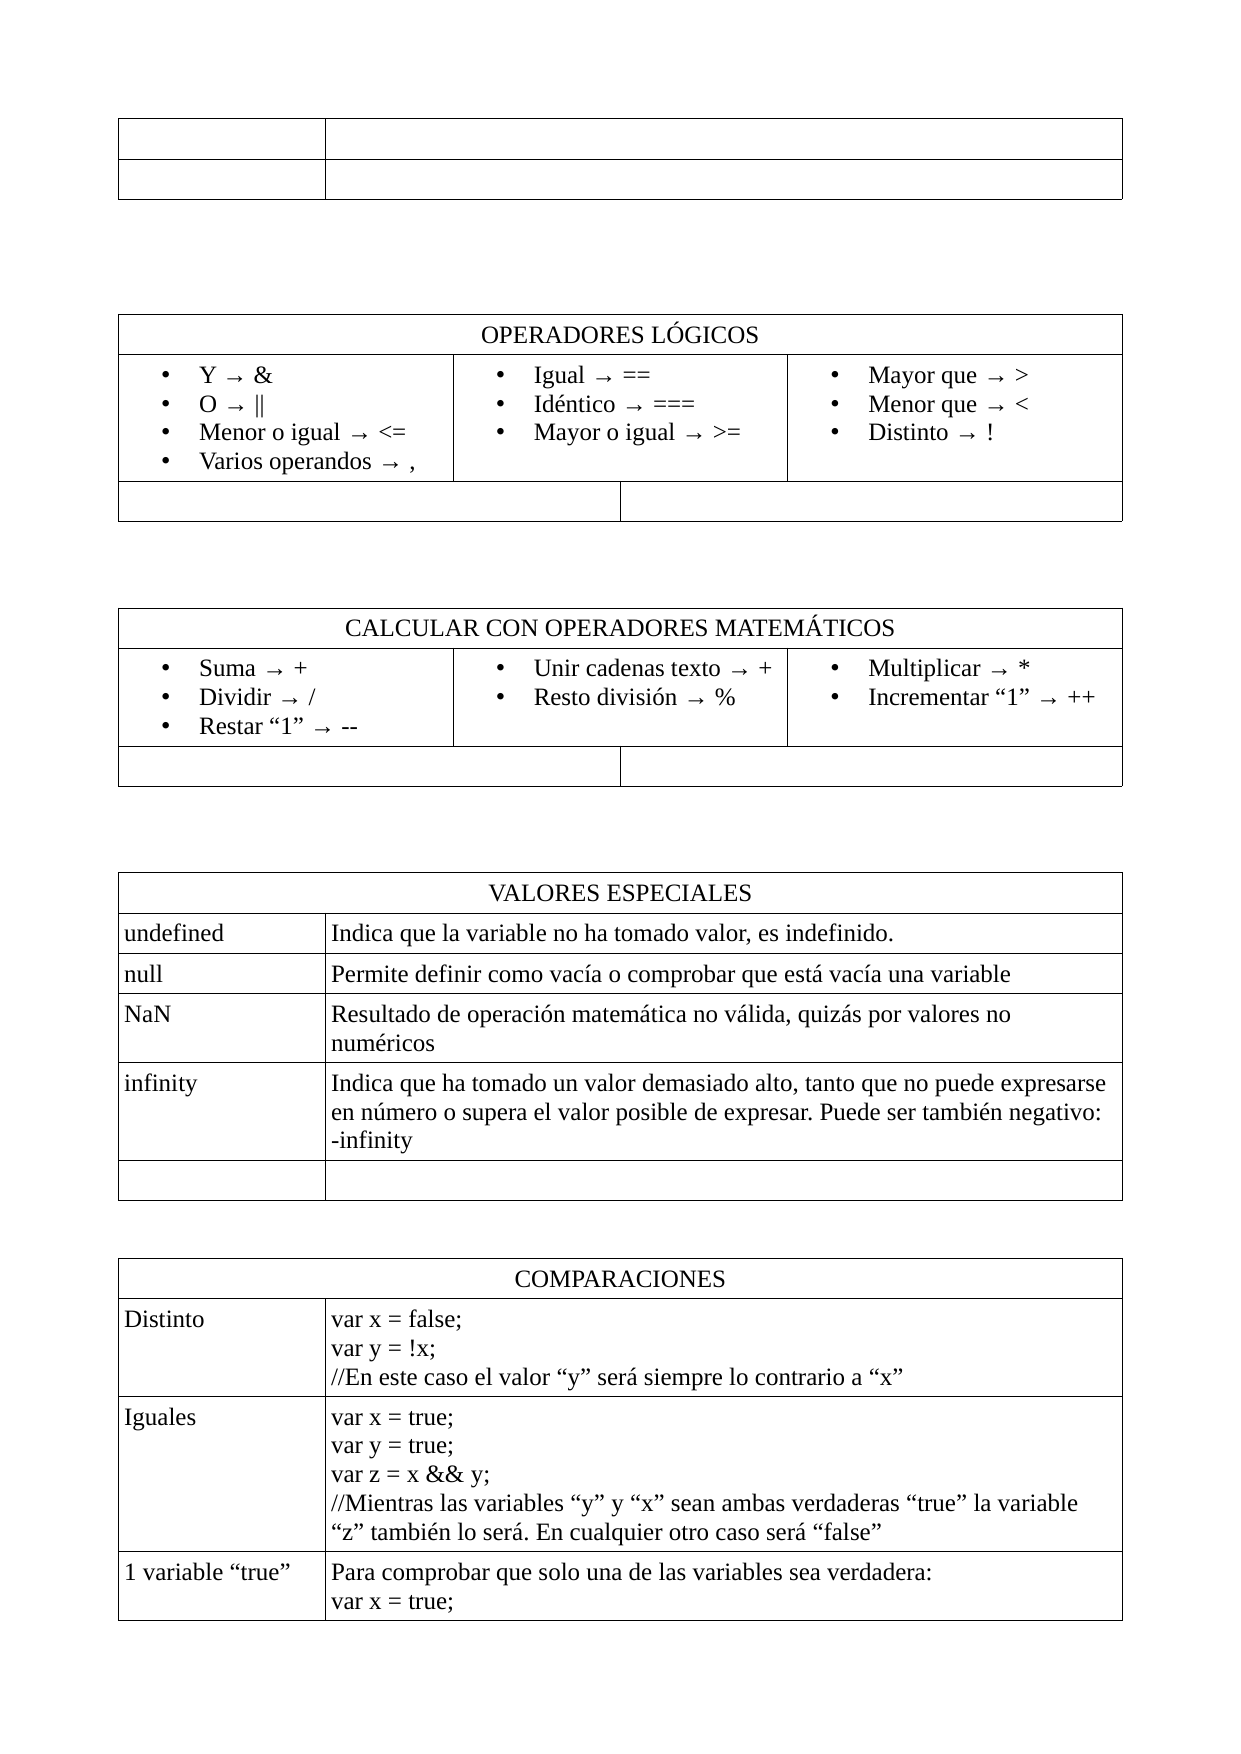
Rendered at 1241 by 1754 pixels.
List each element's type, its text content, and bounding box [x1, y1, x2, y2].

table_cell [326, 119, 1122, 158]
table_cell Para comprobar que solo una de las variables sea verdadera: var x = true; [326, 1552, 1122, 1620]
table_cell undefined [119, 914, 325, 953]
table_cell Indica que ha tomado un valor demasiado alto, tanto que no puede expresarse en número o supera el valor posible de expresar. Puede ser también negativo: -infinity [326, 1063, 1122, 1160]
table_cell Suma → + Dividir → / Restar “1” → -- [119, 649, 453, 746]
table_cell [326, 1161, 1122, 1200]
table_cell [621, 482, 1122, 521]
table_cell NaN [119, 994, 325, 1062]
table_cell 1 variable “true” [119, 1552, 325, 1620]
table_header COMPARACIONES [119, 1259, 1122, 1298]
table_cell Resultado de operación matemática no válida, quizás por valores no numéricos [326, 994, 1122, 1062]
table_header OPERADORES LÓGICOS [119, 315, 1122, 354]
table_cell [119, 160, 325, 199]
table_cell [621, 747, 1122, 786]
table_cell [119, 747, 620, 786]
table_cell infinity [119, 1063, 325, 1160]
table_cell Y → & O → || Menor o igual → <= Varios operandos → , [119, 355, 453, 481]
table_cell [119, 1161, 325, 1200]
table_cell Permite definir como vacía o comprobar que está vacía una variable [326, 954, 1122, 993]
table_cell Indica que la variable no ha tomado valor, es indefinido. [326, 914, 1122, 953]
table_cell var x = true; var y = true; var z = x && y; //Mientras las variables “y” y “x” sean ambas verdaderas “true” la variable “z” también lo será. En cualquier otro caso será “false” [326, 1397, 1122, 1551]
table_header CALCULAR CON OPERADORES MATEMÁTICOS [119, 609, 1122, 648]
table_cell Mayor que → > Menor que → < Distinto → ! [788, 355, 1122, 481]
table_cell null [119, 954, 325, 993]
table_cell [119, 119, 325, 158]
table_cell Multiplicar → * Incrementar “1” → ++ [788, 649, 1122, 746]
table_header VALORES ESPECIALES [119, 873, 1122, 912]
table_cell Igual → == Idéntico → === Mayor o igual → >= [454, 355, 787, 481]
table_cell Unir cadenas texto → + Resto división → % [454, 649, 787, 746]
table_cell Iguales [119, 1397, 325, 1551]
table_cell [326, 160, 1122, 199]
table_cell var x = false; var y = !x; //En este caso el valor “y” será siempre lo contrario a “x” [326, 1299, 1122, 1396]
table_cell [119, 482, 620, 521]
table_cell Distinto [119, 1299, 325, 1396]
